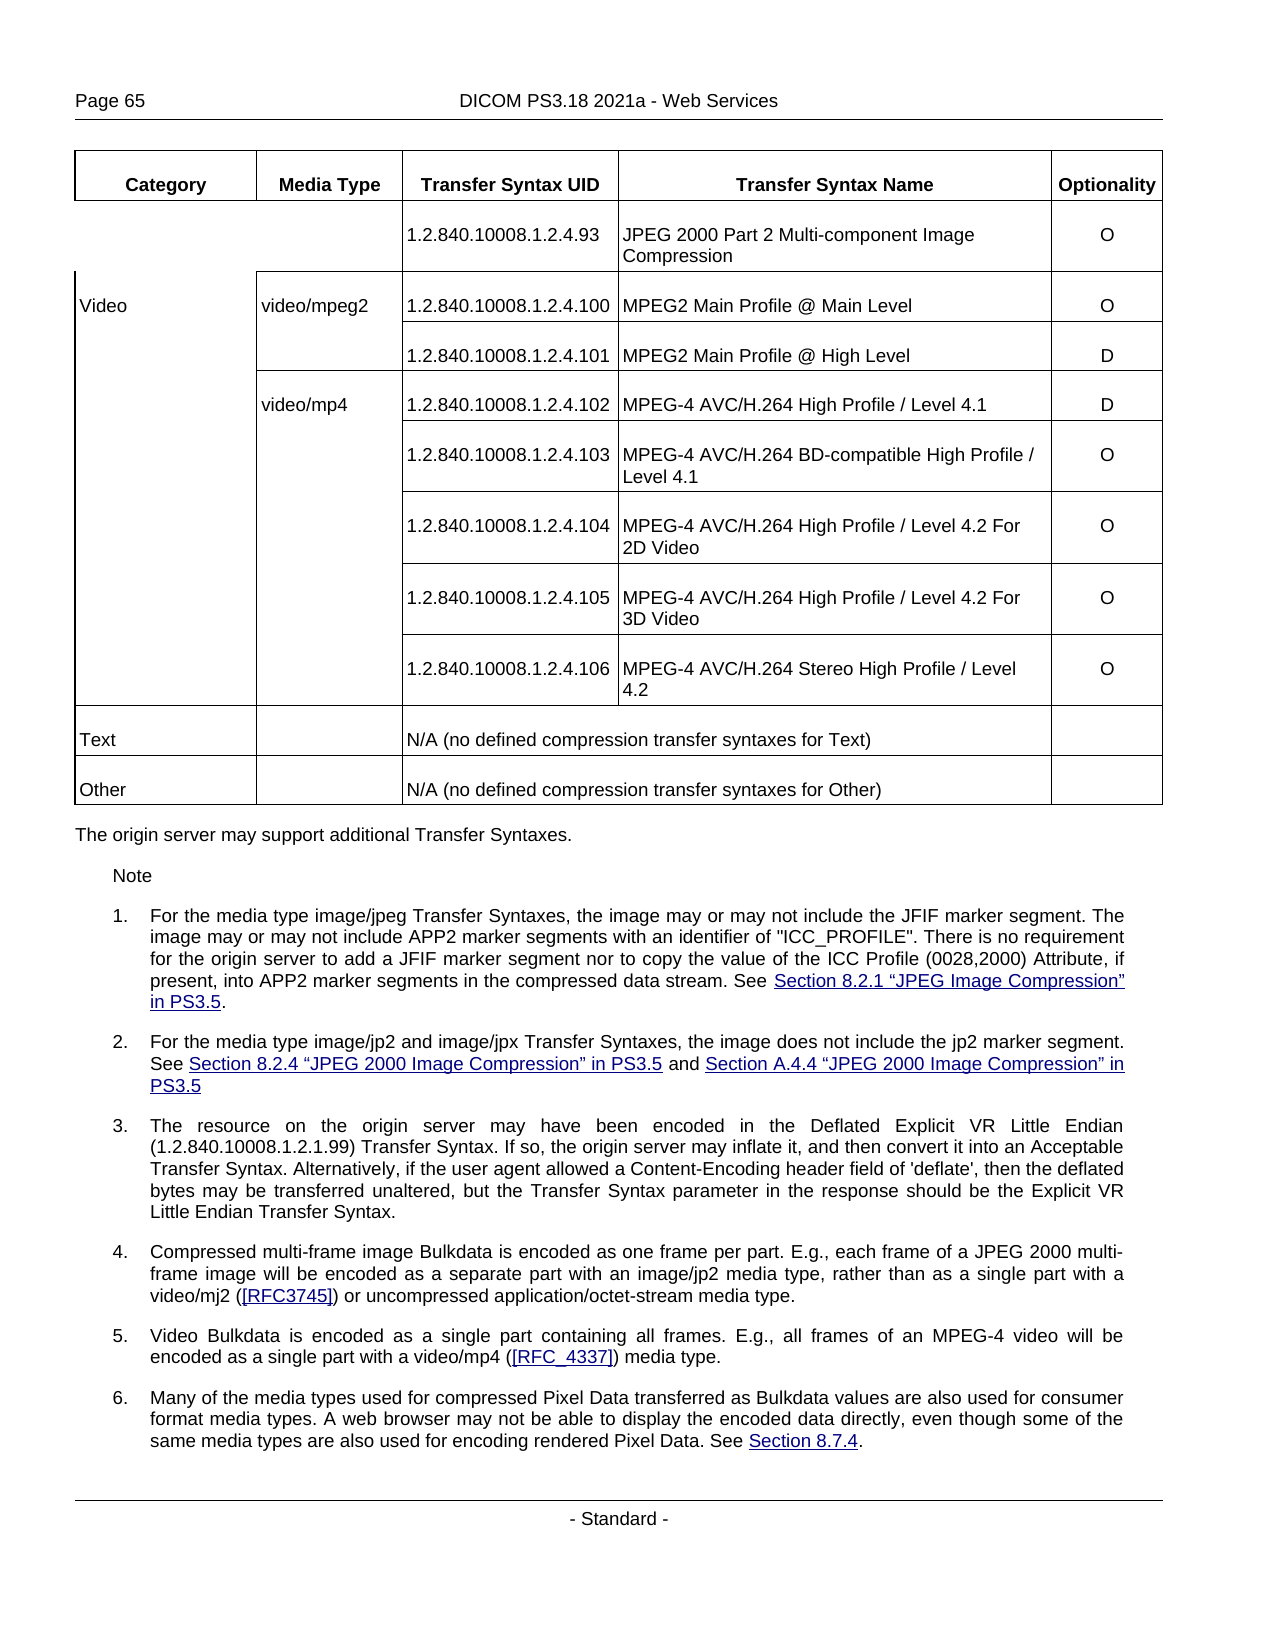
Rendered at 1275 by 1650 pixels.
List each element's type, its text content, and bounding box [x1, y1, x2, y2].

table_header Media Type [257, 151, 402, 200]
table_cell MPEG-4 AVC/H.264 BD-compatible High Profile / Level 4.1 [619, 421, 1051, 491]
text Note [112, 864, 1125, 886]
table_cell [257, 706, 402, 755]
table_cell [257, 756, 402, 804]
table_cell O [1052, 421, 1162, 491]
table_cell O [1052, 635, 1162, 705]
table_cell [257, 201, 402, 271]
table_cell Other [76, 756, 256, 804]
table_cell 1.2.840.10008.1.2.4.106 [403, 635, 618, 705]
table_cell O [1052, 201, 1162, 271]
table_cell MPEG2 Main Profile @ High Level [619, 322, 1051, 370]
table_header Category [76, 151, 256, 200]
table_cell MPEG-4 AVC/H.264 Stereo High Profile / Level 4.2 [619, 635, 1051, 705]
table_cell 1.2.840.10008.1.2.4.105 [403, 564, 618, 634]
text 6. Many of the media types used for compressed Pixel Data transferred as Bulkdata values are also used for consumer format media types. A web browser may not be able to display the encoded data directly, even though some of the same media types are also used for encoding rendered Pixel Data. See Section 8.7.4. [112, 1387, 1125, 1451]
table_cell 1.2.840.10008.1.2.4.93 [403, 201, 618, 271]
table_cell 1.2.840.10008.1.2.4.102 [403, 371, 618, 420]
table_cell video/mpeg2 [257, 272, 402, 370]
text The origin server may support additional Transfer Syntaxes. [75, 824, 1162, 846]
table_cell video/mp4 [257, 371, 402, 705]
table_cell D [1052, 322, 1162, 370]
text 1. For the media type image/jpeg Transfer Syntaxes, the image may or may not include the JFIF marker segment. The image may or may not include APP2 marker segments with an identifier of "ICC_PROFILE". There is no requirement for the origin server to add a JFIF marker segment nor to copy the value of the ICC Profile (0028,2000) Attribute, if present, into APP2 marker segments in the compressed data stream. See Section 8.2.1 “JPEG Image Compression” in PS3.5. [112, 905, 1125, 1013]
table_cell Video [76, 271, 256, 705]
table_cell MPEG-4 AVC/H.264 High Profile / Level 4.2 For 2D Video [619, 492, 1051, 562]
table_cell JPEG 2000 Part 2 Multi-component Image Compression [619, 201, 1051, 271]
text 5. Video Bulkdata is encoded as a single part containing all frames. E.g., all frames of an MPEG-4 video will be encoded as a single part with a video/mp4 ([RFC_4337]) media type. [112, 1325, 1125, 1368]
table_cell N/A (no defined compression transfer syntaxes for Text) [403, 706, 1051, 755]
table_cell MPEG-4 AVC/H.264 High Profile / Level 4.2 For 3D Video [619, 564, 1051, 634]
table_cell N/A (no defined compression transfer syntaxes for Other) [403, 756, 1051, 804]
table_cell [1052, 706, 1162, 755]
table_header Transfer Syntax Name [619, 151, 1051, 200]
table_cell [1052, 756, 1162, 804]
table_cell 1.2.840.10008.1.2.4.103 [403, 421, 618, 491]
table_cell D [1052, 371, 1162, 420]
table_cell MPEG2 Main Profile @ Main Level [619, 272, 1051, 321]
table_cell Text [76, 706, 256, 755]
table_cell MPEG-4 AVC/H.264 High Profile / Level 4.1 [619, 371, 1051, 420]
text 4. Compressed multi-frame image Bulkdata is encoded as one frame per part. E.g., each frame of a JPEG 2000 multi-frame image will be encoded as a separate part with an image/jp2 media type, rather than as a single part with a video/mj2 ([RFC3745]) or uncompressed application/octet-stream media type. [112, 1241, 1125, 1306]
table_header Transfer Syntax UID [403, 151, 618, 200]
table_cell 1.2.840.10008.1.2.4.104 [403, 492, 618, 562]
table_cell O [1052, 492, 1162, 562]
table_header Optionality [1052, 151, 1162, 200]
text 3. The resource on the origin server may have been encoded in the Deflated Explicit VR Little Endian (1.2.840.10008.1.2.1.99) Transfer Syntax. If so, the origin server may inflate it, and then convert it into an Acceptable Transfer Syntax. Alternatively, if the user agent allowed a Content-Encoding header field of 'deflate', then the deflated bytes may be transferred unaltered, but the Transfer Syntax parameter in the response should be the Explicit VR Little Endian Transfer Syntax. [112, 1115, 1125, 1223]
text 2. For the media type image/jp2 and image/jpx Transfer Syntaxes, the image does not include the jp2 marker segment. See Section 8.2.4 “JPEG 2000 Image Compression” in PS3.5 and Section A.4.4 “JPEG 2000 Image Compression” in PS3.5 [112, 1031, 1125, 1096]
table_cell 1.2.840.10008.1.2.4.100 [403, 272, 618, 321]
table_cell 1.2.840.10008.1.2.4.101 [403, 322, 618, 370]
table_cell O [1052, 272, 1162, 321]
table_cell O [1052, 564, 1162, 634]
